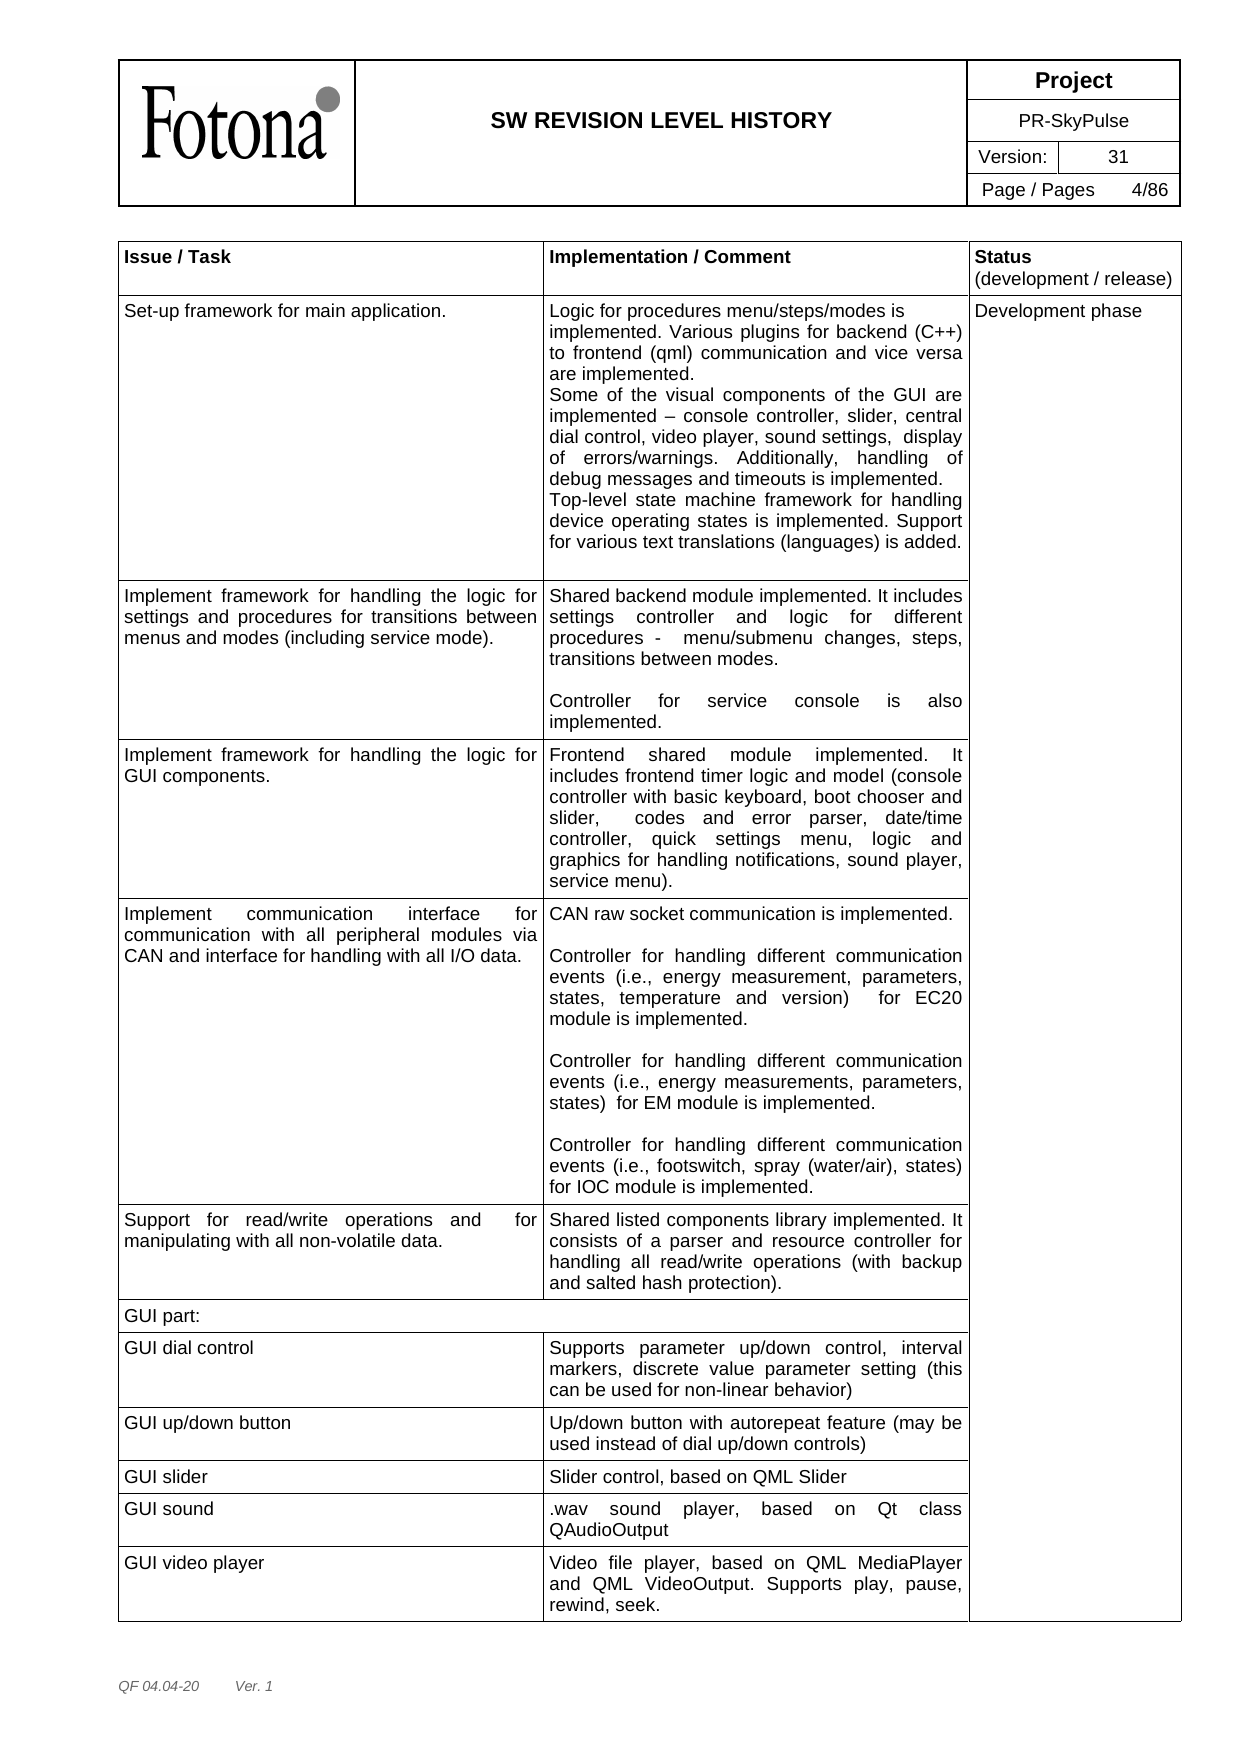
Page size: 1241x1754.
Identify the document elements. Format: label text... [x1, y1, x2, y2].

table_cell GUI video player [119, 1547, 543, 1621]
table_cell Slider control, based on QML Slider [544, 1461, 968, 1493]
table_cell CAN raw socket communication is implemented. Controller for handling different communication events (i.e., energy measurement, parameters, states, temperature and version) for EC20 module is implemented. Controller for handling different communication events (i.e., energy measurements, parameters, states) for EM module is implemented. Controller for handling different communication events (i.e., footswitch, spray (water/air), states) for IOC module is implemented. [544, 899, 968, 1204]
table_cell Video file player, based on QML MediaPlayer and QML VideoOutput. Supports play, pause, rewind, seek. [544, 1547, 968, 1621]
table_cell Shared listed components library implemented. It consists of a parser and resource controller for handling all read/write operations (with backup and salted hash protection). [544, 1205, 968, 1299]
table_cell Set-up framework for main application. [119, 296, 543, 580]
table_cell GUI dial control [119, 1333, 543, 1407]
table_cell Up/down button with autorepeat feature (may be used instead of dial up/down controls) [544, 1408, 968, 1460]
table_cell .wav sound player, based on Qt class QAudioOutput [544, 1494, 968, 1546]
table_cell Implement framework for handling the logic for settings and procedures for transitions between menus and modes (including service mode). [119, 581, 543, 739]
table_header Implementation / Comment [544, 242, 968, 295]
table_cell Logic for procedures menu/steps/modes is implemented. Various plugins for backend (C++) to frontend (qml) communication and vice versa are implemented. Some of the visual components of the GUI are implemented – console controller, slider, central dial control, video player, sound settings, display of errors/warnings. Additionally, handling of debug messages and timeouts is implemented. Top-level state machine framework for handling device operating states is implemented. Support for various text translations (languages) is added. [544, 296, 968, 580]
table_cell Shared backend module implemented. It includes settings controller and logic for different procedures - menu/submenu changes, steps, transitions between modes. Controller for service console is also implemented. [544, 581, 968, 739]
table_cell Frontend shared module implemented. It includes frontend timer logic and model (console controller with basic keyboard, boot chooser and slider, codes and error parser, date/time controller, quick settings menu, logic and graphics for handling notifications, sound player, service menu). [544, 740, 968, 898]
table_header Status (development / release) [970, 242, 1181, 295]
table_cell Supports parameter up/down control, interval markers, discrete value parameter setting (this can be used for non-linear behavior) [544, 1333, 968, 1407]
table_cell GUI up/down button [119, 1408, 543, 1460]
table_cell GUI part: [119, 1300, 968, 1332]
table_cell GUI sound [119, 1494, 543, 1546]
table_cell Support for read/write operations and for manipulating with all non-volatile data. [119, 1205, 543, 1299]
table_cell Development phase [970, 296, 1181, 1621]
table_cell Implement framework for handling the logic for GUI components. [119, 740, 543, 898]
table_header Issue / Task [119, 242, 543, 295]
table_cell Implement communication interface for communication with all peripheral modules via CAN and interface for handling with all I/O data. [119, 899, 543, 1204]
table_cell GUI slider [119, 1461, 543, 1493]
